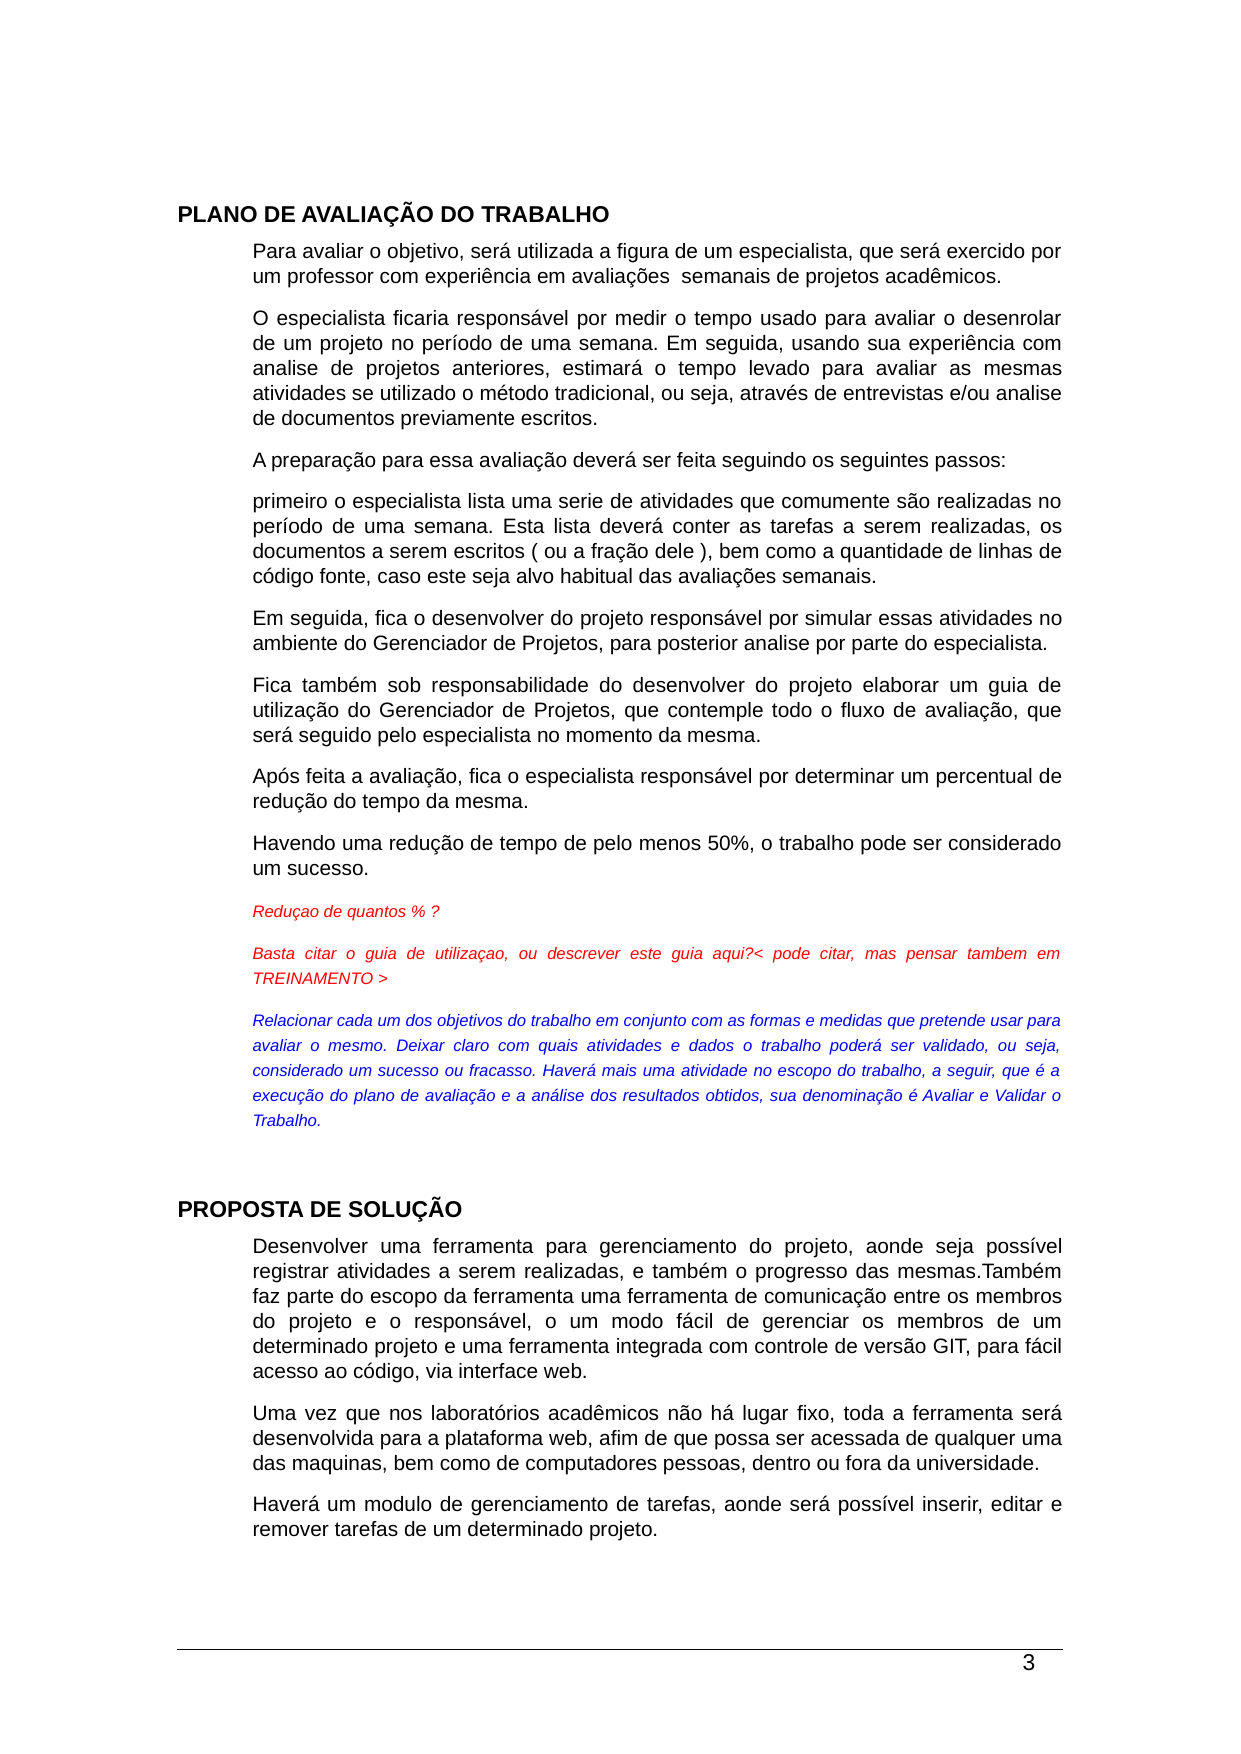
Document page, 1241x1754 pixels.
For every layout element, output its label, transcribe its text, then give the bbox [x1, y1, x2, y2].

subtitle proposta de solução [177, 1196, 1063, 1222]
text Para avaliar o objetivo, será utilizada a figura de um especialista, que será exercido por um professor com experiência em avaliações semanais de projetos acadêmicos. [252, 238, 1063, 288]
text Após feita a avaliação, fica o especialista responsável por determinar um percentual de redução do tempo da mesma. [252, 763, 1063, 813]
text Uma vez que nos laboratórios acadêmicos não há lugar fixo, toda a ferramenta será desenvolvida para a plataforma web, afim de que possa ser acessada de qualquer uma das maquinas, bem como de computadores pessoas, dentro ou fora da universidade. [252, 1399, 1063, 1474]
text primeiro o especialista lista uma serie de atividades que comumente são realizadas no período de uma semana. Esta lista deverá conter as tarefas a serem realizadas, os documentos a serem escritos ( ou a fração dele ), bem como a quantidade de linhas de código fonte, caso este seja alvo habitual das avaliações semanais. [252, 488, 1063, 588]
text Reduçao de quantos % ? [252, 896, 1063, 921]
text Havendo uma redução de tempo de pelo menos 50%, o trabalho pode ser considerado um sucesso. [252, 830, 1063, 880]
text Em seguida, fica o desenvolver do projeto responsável por simular essas atividades no ambiente do Gerenciador de Projetos, para posterior analise por parte do especialista. [252, 605, 1063, 655]
text Haverá um modulo de gerenciamento de tarefas, aonde será possível inserir, editar e remover tarefas de um determinado projeto. [252, 1491, 1063, 1541]
text Fica também sob responsabilidade do desenvolver do projeto elaborar um guia de utilização do Gerenciador de Projetos, que contemple todo o fluxo de avaliação, que será seguido pelo especialista no momento da mesma. [252, 671, 1063, 746]
text A preparação para essa avaliação deverá ser feita seguindo os seguintes passos: [252, 446, 1063, 471]
text Desenvolver uma ferramenta para gerenciamento do projeto, aonde seja possível registrar atividades a serem realizadas, e também o progresso das mesmas.Também faz parte do escopo da ferramenta uma ferramenta de comunicação entre os membros do projeto e o responsável, o um modo fácil de gerenciar os membros de um determinado projeto e uma ferramenta integrada com controle de versão GIT, para fácil acesso ao código, via interface web. [252, 1233, 1063, 1383]
text O especialista ficaria responsável por medir o tempo usado para avaliar o desenrolar de um projeto no período de uma semana. Em seguida, usando sua experiência com analise de projetos anteriores, estimará o tempo levado para avaliar as mesmas atividades se utilizado o método tradicional, ou seja, através de entrevistas e/ou analise de documentos previamente escritos. [252, 305, 1063, 430]
text Basta citar o guia de utilizaçao, ou descrever este guia aqui?< pode citar, mas pensar tambem em TREINAMENTO > [252, 938, 1063, 988]
text Relacionar cada um dos objetivos do trabalho em conjunto com as formas e medidas que pretende usar para avaliar o mesmo. Deixar claro com quais atividades e dados o trabalho poderá ser validado, ou seja, considerado um sucesso ou fracasso. Haverá mais uma atividade no escopo do trabalho, a seguir, que é a execução do plano de avaliação e a análise dos resultados obtidos, sua denominação é Avaliar e Validar o Trabalho. [252, 1005, 1063, 1130]
subtitle Plano de Avaliação do Trabalho [177, 201, 1063, 228]
